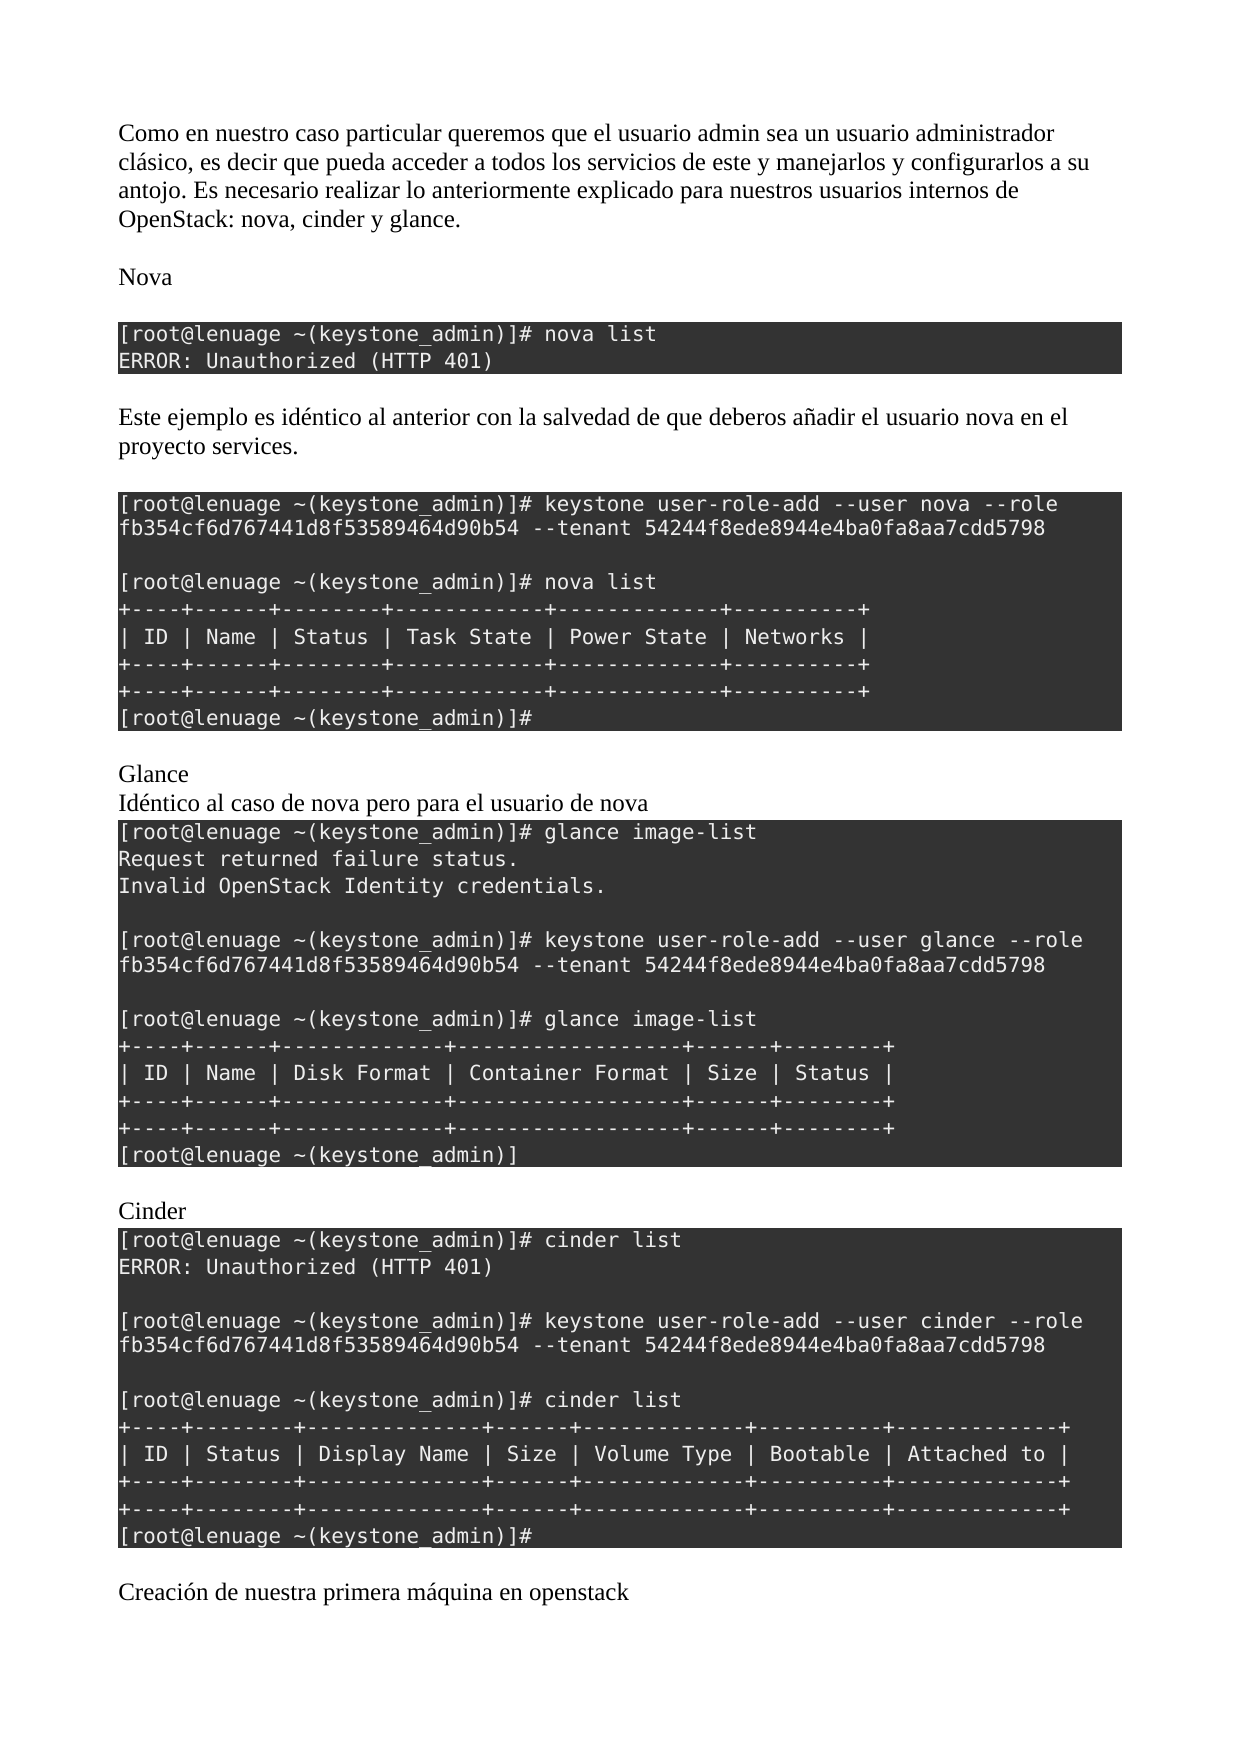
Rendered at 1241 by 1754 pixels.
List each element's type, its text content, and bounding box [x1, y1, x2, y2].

text +----+------+-------------+------------------+------+--------+ [118, 1089, 1122, 1113]
text +----+------+--------+------------+-------------+----------+ [118, 597, 1122, 622]
text Creación de nuestra primera máquina en openstack [118, 1577, 1122, 1606]
text [root@lenuage ~(keystone_admin)]# nova list [118, 570, 1122, 594]
text | ID | Name | Disk Format | Container Format | Size | Status | [118, 1061, 1122, 1086]
text Nova [118, 262, 1122, 291]
text ERROR: Unauthorized (HTTP 401) [118, 1255, 1122, 1279]
text [root@lenuage ~(keystone_admin)]# [118, 706, 1122, 731]
text Este ejemplo es idéntico al anterior con la salvedad de que deberos añadir el usuario nova en el proyecto services. [118, 402, 1122, 460]
text Invalid OpenStack Identity credentials. [118, 874, 1122, 898]
text [root@lenuage ~(keystone_admin)]# nova list [118, 322, 1122, 347]
text ERROR: Unauthorized (HTTP 401) [118, 349, 1122, 374]
text Como en nuestro caso particular queremos que el usuario admin sea un usuario administrador clásico, es decir que pueda acceder a todos los servicios de este y manejarlos y configurarlos a su antojo. Es necesario realizar lo anteriormente explicado para nuestros usuarios internos de OpenStack: nova, cinder y glance. [118, 118, 1122, 233]
text [root@lenuage ~(keystone_admin)]# keystone user-role-add --user glance --role fb354cf6d767441d8f53589464d90b54 --tenant 54244f8ede8944e4ba0fa8aa7cdd5798 [118, 928, 1122, 977]
text [root@lenuage ~(keystone_admin)]# glance image-list [118, 820, 1122, 844]
text Idéntico al caso de nova pero para el usuario de nova [118, 788, 1122, 817]
text | ID | Name | Status | Task State | Power State | Networks | [118, 625, 1122, 649]
text [root@lenuage ~(keystone_admin)]# cinder list [118, 1388, 1122, 1412]
text +----+------+--------+------------+-------------+----------+ [118, 652, 1122, 676]
text [root@lenuage ~(keystone_admin)] [118, 1143, 1122, 1167]
text +----+--------+--------------+------+-------------+----------+-------------+ [118, 1415, 1122, 1439]
text [root@lenuage ~(keystone_admin)]# glance image-list [118, 1007, 1122, 1031]
text [root@lenuage ~(keystone_admin)]# cinder list [118, 1228, 1122, 1252]
text +----+--------+--------------+------+-------------+----------+-------------+ [118, 1469, 1122, 1494]
text +----+------+-------------+------------------+------+--------+ [118, 1116, 1122, 1140]
text Glance [118, 759, 1122, 788]
text Request returned failure status. [118, 847, 1122, 871]
text +----+------+--------+------------+-------------+----------+ [118, 679, 1122, 703]
text [root@lenuage ~(keystone_admin)]# keystone user-role-add --user nova --role fb354cf6d767441d8f53589464d90b54 --tenant 54244f8ede8944e4ba0fa8aa7cdd5798 [118, 492, 1122, 540]
text [root@lenuage ~(keystone_admin)]# keystone user-role-add --user cinder --role fb354cf6d767441d8f53589464d90b54 --tenant 54244f8ede8944e4ba0fa8aa7cdd5798 [118, 1309, 1122, 1358]
text [root@lenuage ~(keystone_admin)]# [118, 1524, 1122, 1548]
text +----+--------+--------------+------+-------------+----------+-------------+ [118, 1497, 1122, 1521]
text +----+------+-------------+------------------+------+--------+ [118, 1034, 1122, 1058]
text | ID | Status | Display Name | Size | Volume Type | Bootable | Attached to | [118, 1442, 1122, 1467]
text Cinder [118, 1196, 1122, 1225]
